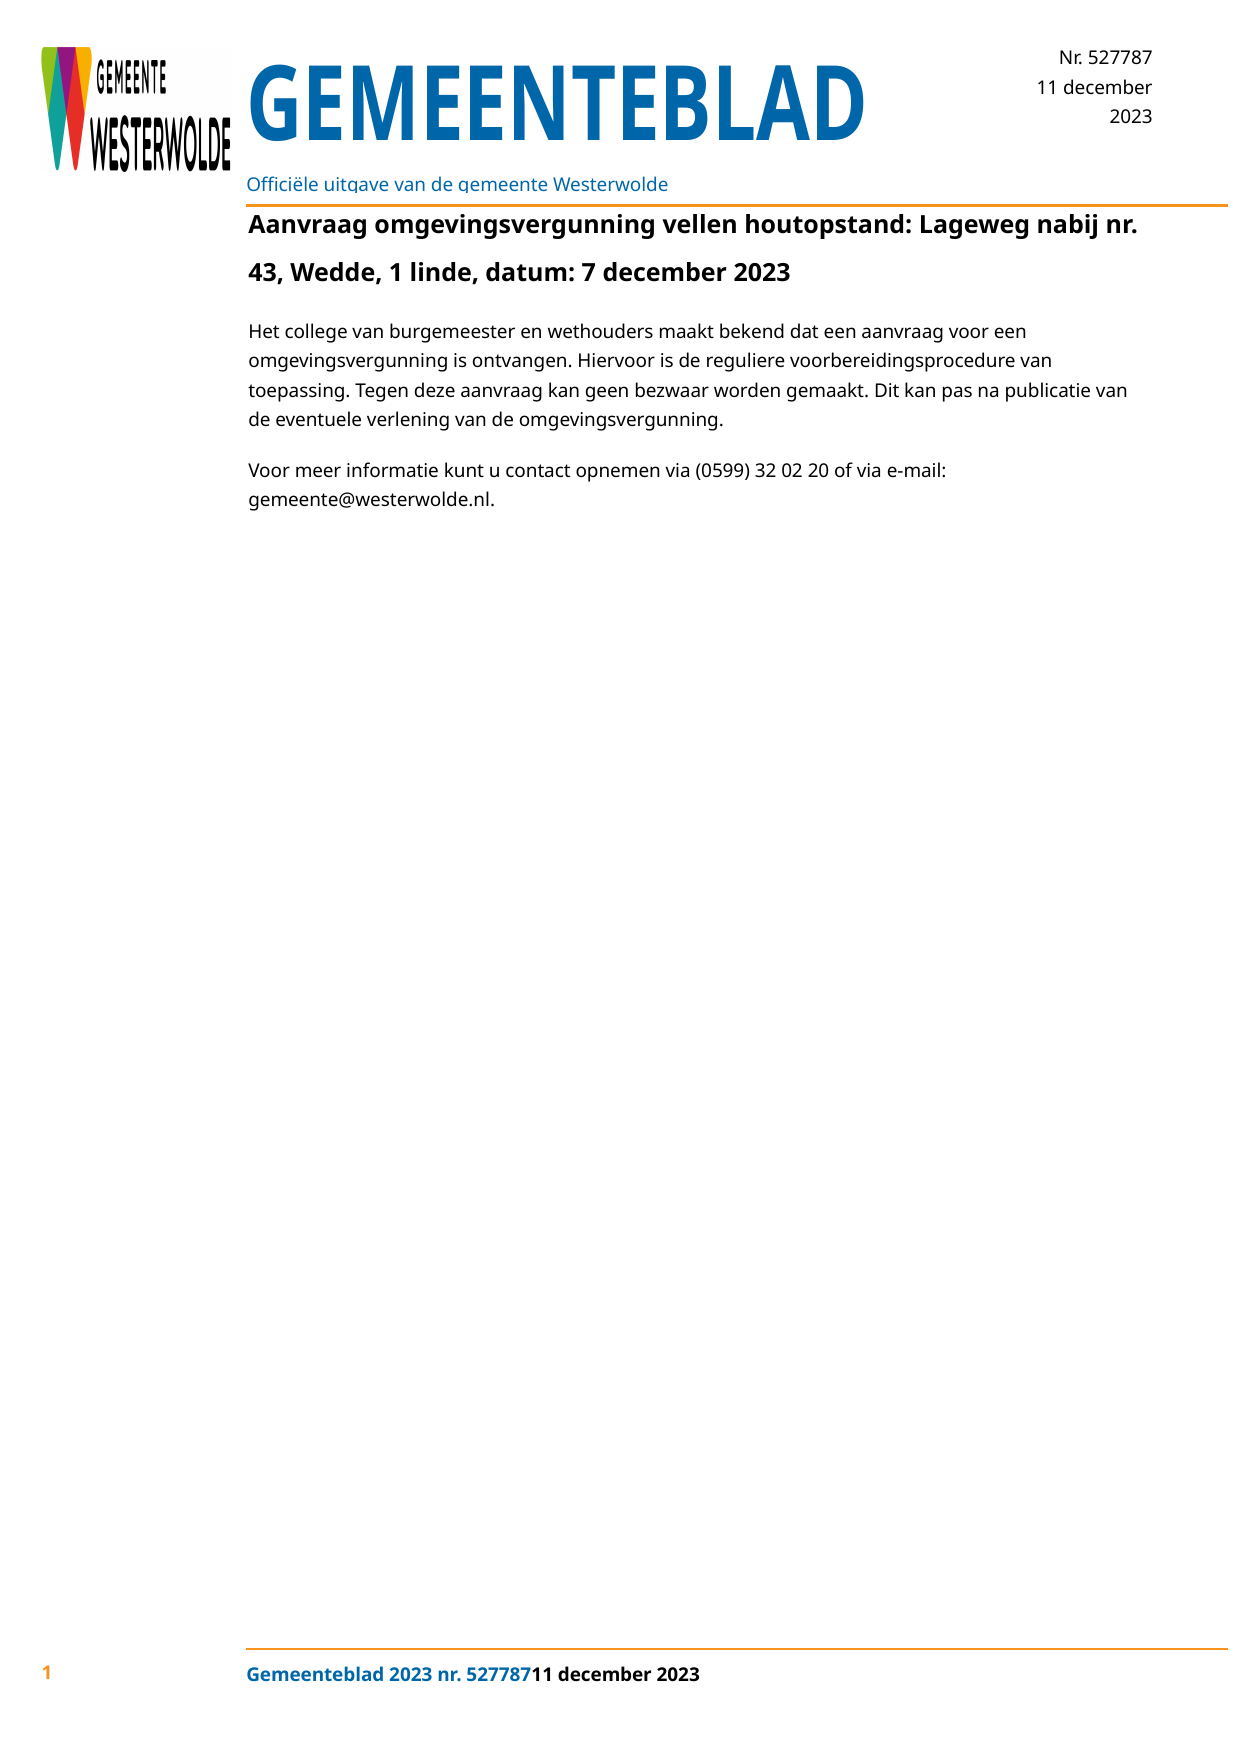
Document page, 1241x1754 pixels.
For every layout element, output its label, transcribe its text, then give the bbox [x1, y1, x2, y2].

text Voor meer informatie kunt u contact opnemen via (0599) 32 02 20 of via e-mail: gemeente@westerwolde.nl. [248, 457, 1152, 512]
text Aanvraag omgevingsvergunning vellen houtopstand: Lageweg nabij nr. 43, Wedde, 1 linde, datum: 7 december 2023 [248, 207, 1152, 288]
picture [41, 47, 231, 172]
text Het college van burgemeester en wethouders maakt bekend dat een aanvraag voor een omgevingsvergunning is ontvangen. Hiervoor is de reguliere voorbereidingsprocedure van toepassing. Tegen deze aanvraag kan geen bezwaar worden gemaakt. Dit kan pas na publicatie van de eventuele verlening van de omgevingsvergunning. [248, 318, 1152, 432]
